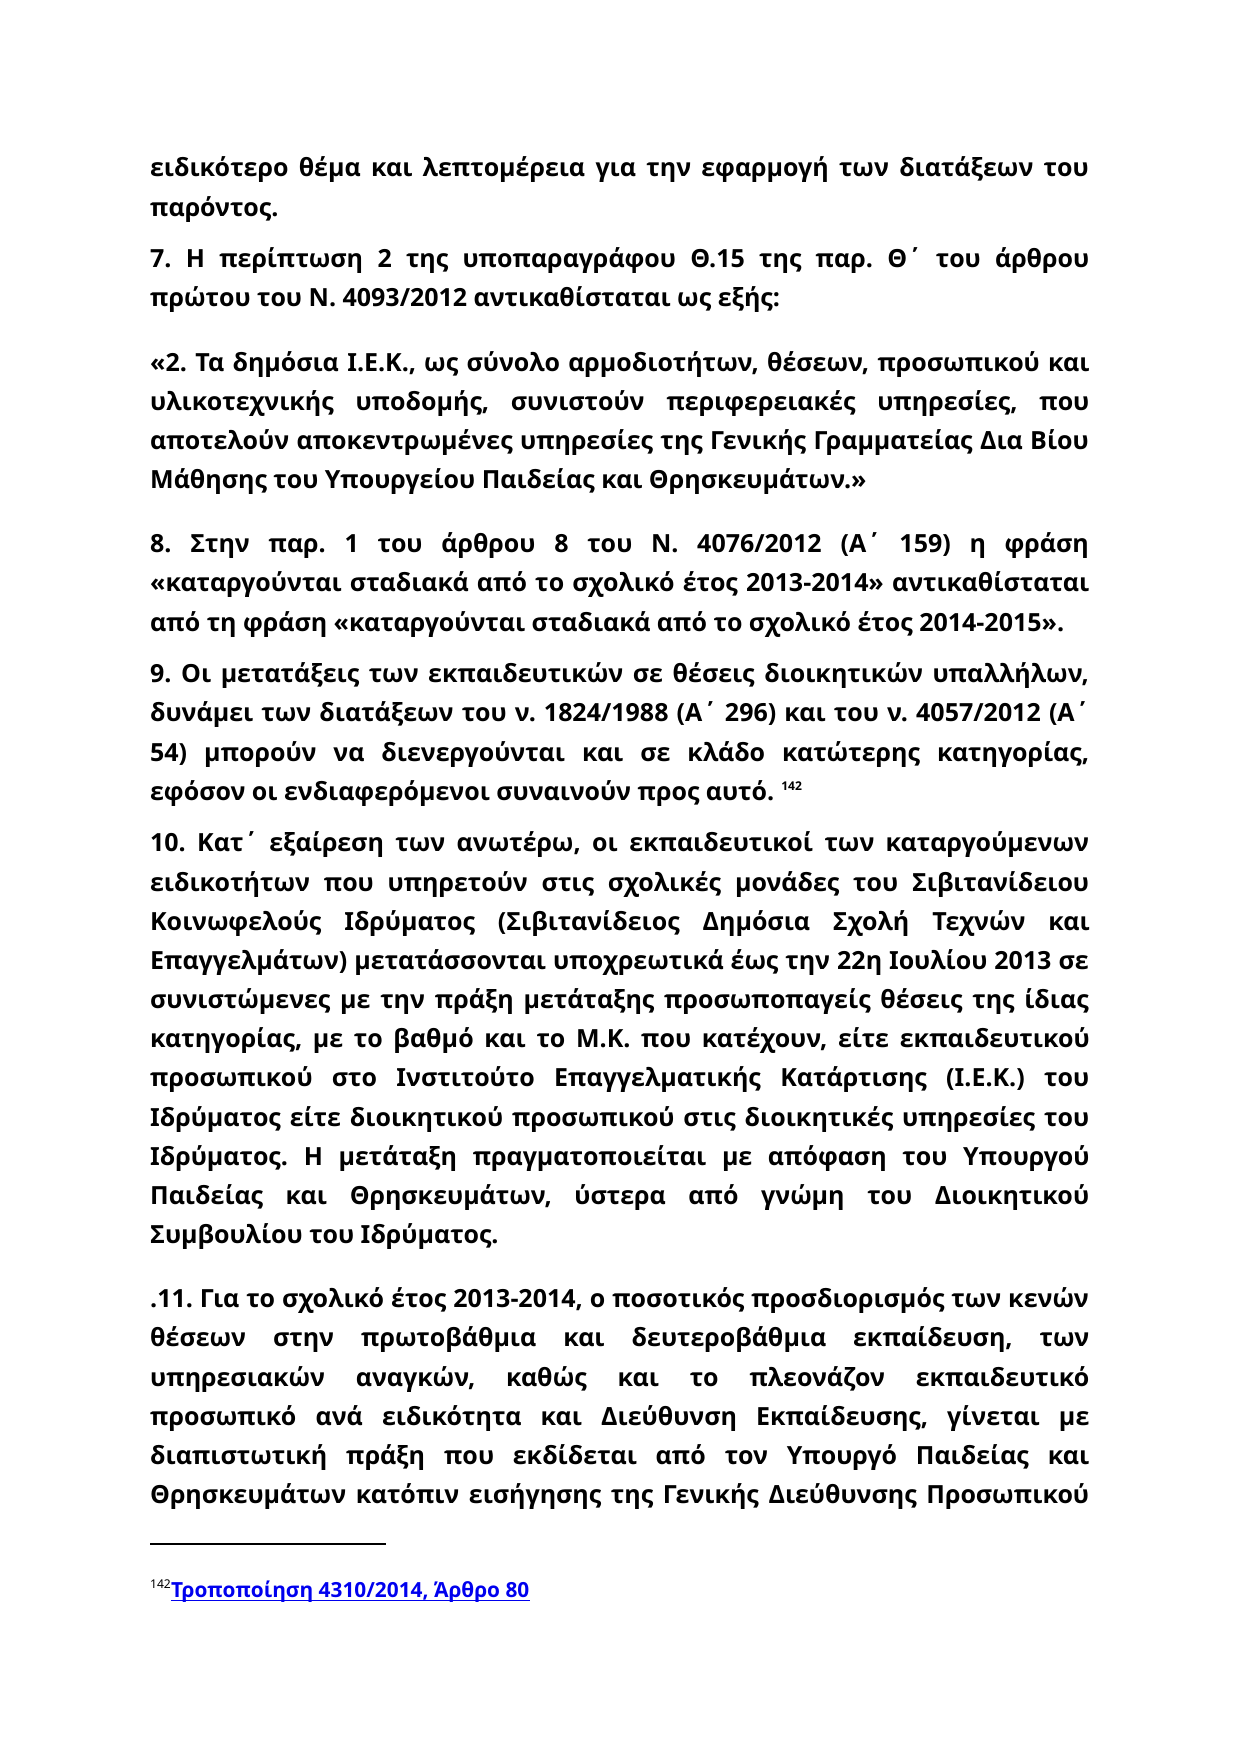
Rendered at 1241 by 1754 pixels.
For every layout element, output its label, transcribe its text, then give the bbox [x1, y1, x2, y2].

text 8. Στην παρ. 1 του άρθρου 8 του Ν. 4076/2012 (Α΄ 159) η φράση «καταργούνται σταδιακά από το σχολικό έτος 2013-2014» αντικαθίσταται από τη φράση «καταργούνται σταδιακά από το σχολικό έτος 2014-2015». [150, 526, 1090, 638]
text «2. Τα δημόσια Ι.Ε.Κ., ως σύνολο αρμοδιοτήτων, θέσεων, προσωπικού και υλικοτεχνικής υποδομής, συνιστούν περιφερειακές υπηρεσίες, που αποτελούν αποκεντρωμένες υπηρεσίες της Γενικής Γραμματείας Δια Βίου Μάθησης του Υπουργείου Παιδείας και Θρησκευμάτων.» [150, 344, 1090, 496]
text Τροποποίηση 4310/2014, Άρθρο 80 [150, 1576, 1090, 1604]
text 7. Η περίπτωση 2 της υποπαραγράφου Θ.15 της παρ. Θ΄ του άρθρου πρώτου του Ν. 4093/2012 αντικαθίσταται ως εξής: [150, 241, 1090, 314]
text 9. Οι μετατάξεις των εκπαιδευτικών σε θέσεις διοικητικών υπαλλήλων, δυνάμει των διατάξεων του ν. 1824/1988 (Α΄ 296) και του ν. 4057/2012 (Α΄ 54) μπορούν να διενεργούνται και σε κλάδο κατώτερης κατηγορίας, εφόσον οι ενδιαφερόμενοι συναινούν προς αυτό. [150, 656, 1090, 807]
text .11. Για το σχολικό έτος 2013-2014, ο ποσοτικός προσδιορισμός των κενών θέσεων στην πρωτοβάθμια και δευτεροβάθμια εκπαίδευση, των υπηρεσιακών αναγκών, καθώς και το πλεονάζον εκπαιδευτικό προσωπικό ανά ειδικότητα και Διεύθυνση Εκπαίδευσης, γίνεται με διαπιστωτική πράξη που εκδίδεται από τον Υπουργό Παιδείας και Θρησκευμάτων κατόπιν εισήγησης της Γενικής Διεύθυνσης Προσωπικού [150, 1281, 1090, 1511]
text ειδικότερο θέμα και λεπτομέρεια για την εφαρμογή των διατάξεων του παρόντος. [150, 150, 1090, 223]
text 10. Κατ΄ εξαίρεση των ανωτέρω, οι εκπαιδευτικοί των καταργούμενων ειδικοτήτων που υπηρετούν στις σχολικές μονάδες του Σιβιτανίδειου Κοινωφελούς Ιδρύματος (Σιβιτανίδειος Δημόσια Σχολή Τεχνών και Επαγγελμάτων) μετατάσσονται υποχρεωτικά έως την 22η Ιουλίου 2013 σε συνιστώμενες με την πράξη μετάταξης προσωποπαγείς θέσεις της ίδιας κατηγορίας, με το βαθμό και το Μ.Κ. που κατέχουν, είτε εκπαιδευτικού προσωπικού στο Ινστιτούτο Επαγγελματικής Κατάρτισης (Ι.Ε.Κ.) του Ιδρύματος είτε διοικητικού προσωπικού στις διοικητικές υπηρεσίες του Ιδρύματος. Η μετάταξη πραγματοποιείται με απόφαση του Υπουργού Παιδείας και Θρησκευμάτων, ύστερα από γνώμη του Διοικητικού Συμβουλίου του Ιδρύματος. [150, 825, 1090, 1251]
